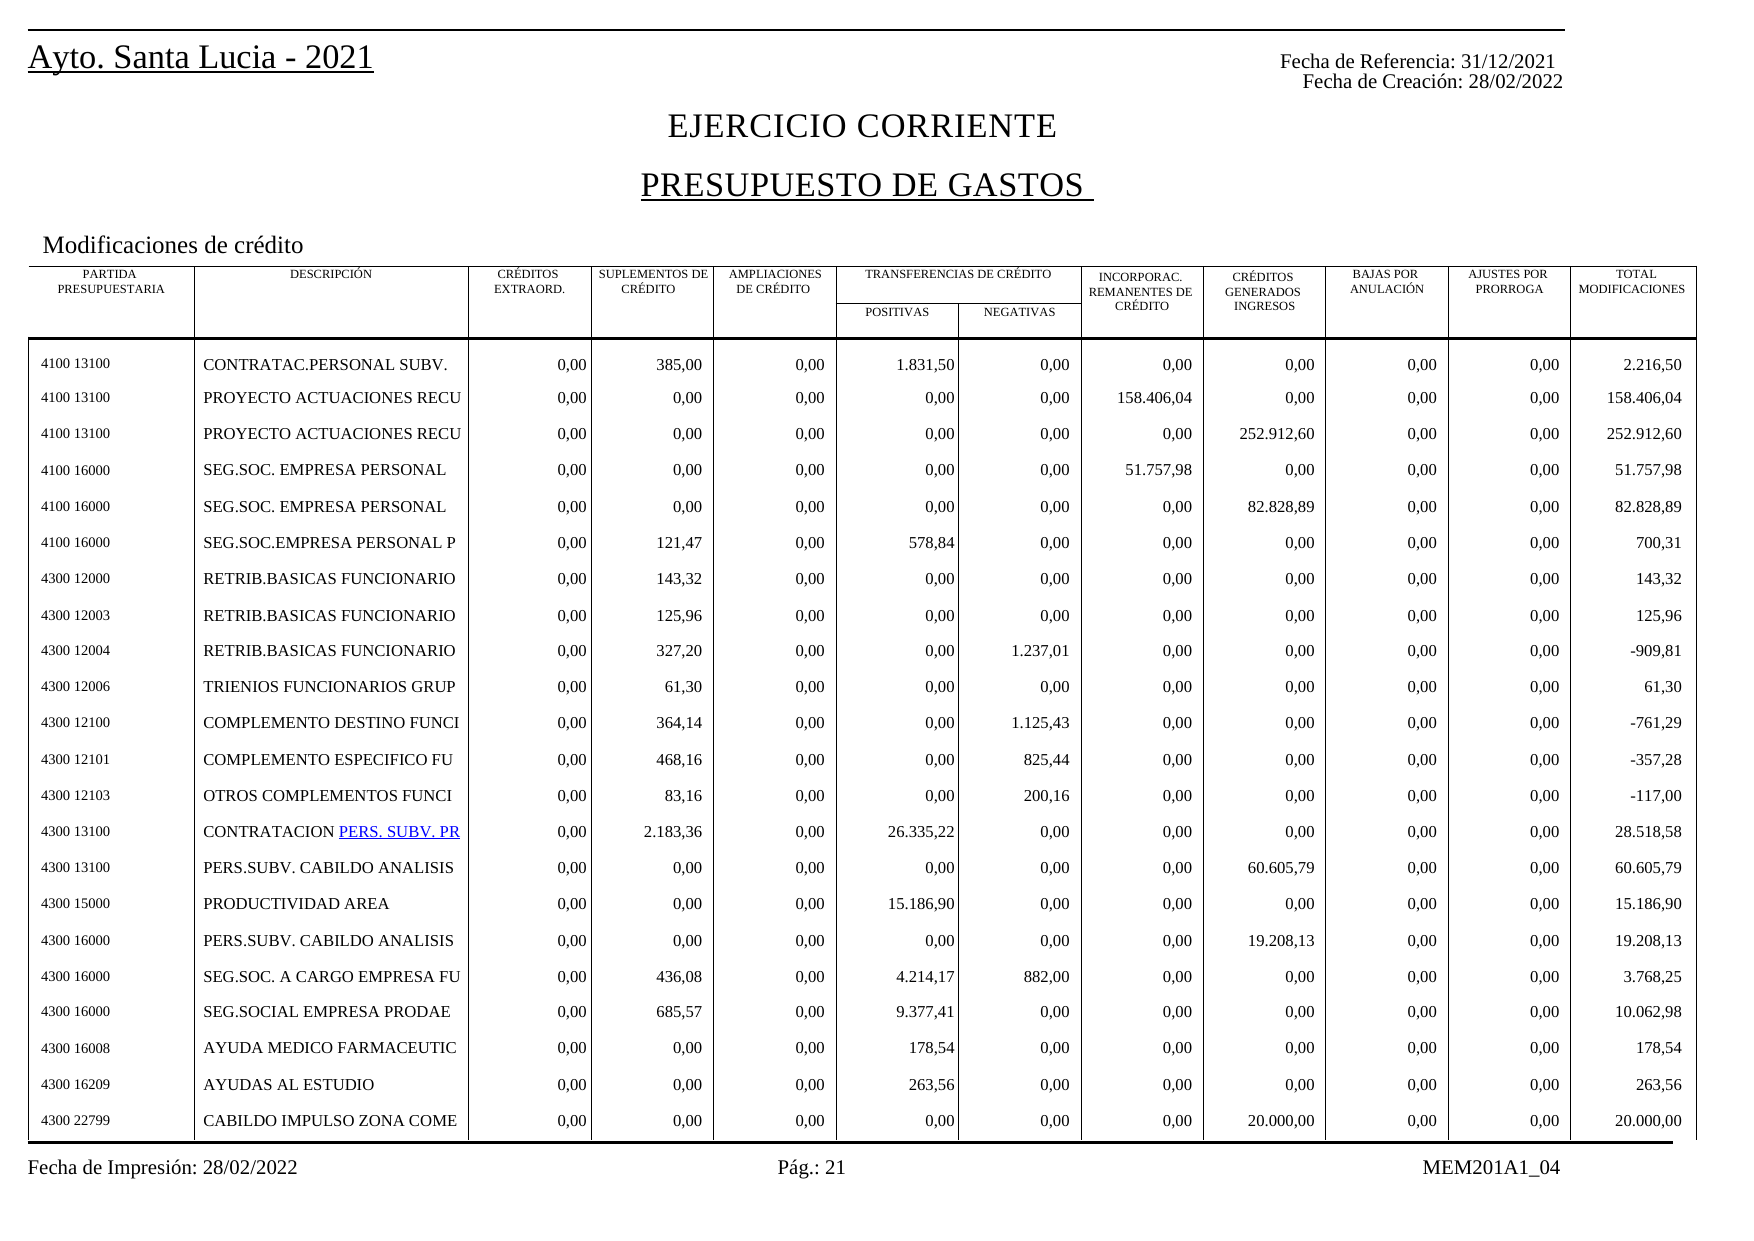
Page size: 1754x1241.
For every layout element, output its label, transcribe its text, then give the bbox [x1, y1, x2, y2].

table_cell 0,00 [469, 849, 591, 885]
table_cell 0,00 [1326, 849, 1448, 885]
table_header BAJAS POR ANULACIÓN [1326, 267, 1448, 337]
table_cell 0,00 [469, 741, 591, 777]
table_cell 685,57 [592, 994, 713, 1030]
table_cell 0,00 [1082, 488, 1203, 523]
table_header TOTAL MODIFICACIONES [1571, 267, 1696, 337]
table_cell 178,54 [837, 1030, 958, 1066]
table_cell 178,54 [1571, 1030, 1696, 1066]
table_cell 0,00 [469, 379, 591, 415]
table_cell 0,00 [1326, 705, 1448, 741]
table_cell RETRIB.BASICAS FUNCIONARIO [195, 632, 468, 668]
table_cell 26.335,22 [837, 813, 958, 849]
table_cell 0,00 [592, 415, 713, 451]
table_cell 0,00 [1082, 958, 1203, 993]
table_cell 0,00 [1204, 741, 1325, 777]
table_cell 882,00 [959, 958, 1081, 993]
table_cell 0,00 [469, 885, 591, 922]
table_cell 4300 16008 [29, 1030, 194, 1066]
table_cell -909,81 [1571, 632, 1696, 668]
table_cell 0,00 [592, 488, 713, 523]
table_cell 0,00 [1326, 741, 1448, 777]
table_cell 0,00 [1082, 669, 1203, 704]
table_cell 0,00 [1326, 777, 1448, 813]
table_cell 4100 16000 [29, 524, 194, 560]
table_cell 1.125,43 [959, 705, 1081, 741]
table_cell 0,00 [469, 596, 591, 632]
table_cell 0,00 [1326, 922, 1448, 957]
table_cell 0,00 [1326, 340, 1448, 379]
table_cell 0,00 [1326, 379, 1448, 415]
table_cell AYUDA MEDICO FARMACEUTIC [195, 1030, 468, 1066]
table_cell 700,31 [1571, 524, 1696, 560]
table_cell 0,00 [714, 922, 836, 957]
table_cell 4300 12100 [29, 705, 194, 741]
table_cell 0,00 [469, 813, 591, 849]
table_cell 0,00 [1082, 813, 1203, 849]
table_cell 4300 16000 [29, 994, 194, 1030]
table_cell 0,00 [714, 849, 836, 885]
table_cell 0,00 [959, 885, 1081, 922]
text Fecha de Impresión: 28/02/2022 Pág.: 21 MEM201A1_04 [27, 1156, 1697, 1179]
table_cell 0,00 [1204, 632, 1325, 668]
table_cell 0,00 [592, 922, 713, 957]
table_cell 0,00 [1326, 596, 1448, 632]
table_header SUPLEMENTOS DE CRÉDITO [592, 267, 713, 337]
table_cell 61,30 [592, 669, 713, 704]
table_cell 0,00 [1449, 340, 1570, 379]
table_cell 0,00 [714, 813, 836, 849]
table_cell 0,00 [837, 632, 958, 668]
table_cell 15.186,90 [837, 885, 958, 922]
table_cell -117,00 [1571, 777, 1696, 813]
table_cell 0,00 [1204, 1030, 1325, 1066]
table_cell 0,00 [469, 705, 591, 741]
table_cell 0,00 [714, 451, 836, 487]
table_cell 0,00 [1449, 488, 1570, 523]
table_cell 0,00 [1449, 596, 1570, 632]
table_cell 0,00 [1449, 922, 1570, 957]
table_cell 0,00 [1449, 849, 1570, 885]
table_cell 0,00 [837, 1102, 958, 1140]
table_cell 0,00 [1449, 379, 1570, 415]
table_cell 0,00 [1204, 669, 1325, 704]
table_header DESCRIPCIÓN [195, 267, 468, 337]
table_cell 0,00 [1326, 560, 1448, 596]
table_cell 0,00 [714, 596, 836, 632]
table_cell 0,00 [1204, 1066, 1325, 1102]
table_cell 0,00 [592, 1102, 713, 1140]
table_cell 0,00 [1082, 922, 1203, 957]
table_cell 0,00 [469, 1066, 591, 1102]
table_cell 0,00 [837, 451, 958, 487]
table_cell 0,00 [714, 669, 836, 704]
table_cell RETRIB.BASICAS FUNCIONARIO [195, 596, 468, 632]
table_header AMPLIACIONES DE CRÉDITO [714, 267, 836, 337]
table_cell 121,47 [592, 524, 713, 560]
table_cell 0,00 [1449, 885, 1570, 922]
table_cell 0,00 [714, 777, 836, 813]
table_cell 0,00 [1204, 777, 1325, 813]
table_cell 4300 13100 [29, 849, 194, 885]
table_cell 252.912,60 [1204, 415, 1325, 451]
table_cell 60.605,79 [1571, 849, 1696, 885]
table_cell 158.406,04 [1571, 379, 1696, 415]
text EJERCICIO CORRIENTE [27, 108, 1697, 144]
table_cell 0,00 [1204, 451, 1325, 487]
table_cell 0,00 [1082, 1030, 1203, 1066]
table_cell 0,00 [1082, 741, 1203, 777]
table_cell 15.186,90 [1571, 885, 1696, 922]
table_cell PROYECTO ACTUACIONES RECU [195, 379, 468, 415]
table_cell 578,84 [837, 524, 958, 560]
table_cell 0,00 [1449, 705, 1570, 741]
table_cell 0,00 [1204, 958, 1325, 993]
table_cell SEG.SOC. EMPRESA PERSONAL [195, 451, 468, 487]
table_cell 0,00 [714, 524, 836, 560]
table_cell 4300 12004 [29, 632, 194, 668]
table_cell 19.208,13 [1204, 922, 1325, 957]
table_cell PERS.SUBV. CABILDO ANALISIS [195, 922, 468, 957]
table_cell SEG.SOCIAL EMPRESA PRODAE [195, 994, 468, 1030]
table_cell 0,00 [469, 1102, 591, 1140]
table_cell 0,00 [469, 340, 591, 379]
table_cell 0,00 [837, 415, 958, 451]
table_cell SEG.SOC. EMPRESA PERSONAL [195, 488, 468, 523]
table_cell 0,00 [837, 379, 958, 415]
table_cell 82.828,89 [1571, 488, 1696, 523]
table_cell 0,00 [959, 813, 1081, 849]
table_cell 0,00 [1326, 488, 1448, 523]
table_cell 0,00 [469, 632, 591, 668]
table_cell 0,00 [1326, 1030, 1448, 1066]
table_cell COMPLEMENTO DESTINO FUNCI [195, 705, 468, 741]
table_cell 0,00 [959, 1066, 1081, 1102]
text PRESUPUESTO DE GASTOS [27, 167, 1697, 204]
text Modificaciones de crédito [42, 232, 1697, 258]
table_cell 0,00 [469, 922, 591, 957]
table_cell 4100 16000 [29, 488, 194, 523]
table_cell 51.757,98 [1082, 451, 1203, 487]
table_cell 0,00 [1326, 451, 1448, 487]
table_cell 0,00 [1326, 1066, 1448, 1102]
table_cell 0,00 [1449, 777, 1570, 813]
table_cell 0,00 [837, 849, 958, 885]
table_cell 4300 12103 [29, 777, 194, 813]
table_cell PROYECTO ACTUACIONES RECU [195, 415, 468, 451]
table_cell 0,00 [959, 849, 1081, 885]
table_cell 0,00 [837, 705, 958, 741]
table_cell 0,00 [1082, 849, 1203, 885]
table_cell 4.214,17 [837, 958, 958, 993]
table_header CRÉDITOS GENERADOS INGRESOS [1204, 267, 1325, 337]
table_cell 0,00 [1082, 632, 1203, 668]
table_cell 158.406,04 [1082, 379, 1203, 415]
table_cell 60.605,79 [1204, 849, 1325, 885]
table_cell 0,00 [1204, 524, 1325, 560]
table_cell 0,00 [1326, 813, 1448, 849]
table_cell 0,00 [959, 1102, 1081, 1140]
table_cell 4300 16000 [29, 958, 194, 993]
table_cell 0,00 [1449, 451, 1570, 487]
table_cell 0,00 [469, 1030, 591, 1066]
table_cell 0,00 [1449, 415, 1570, 451]
table_cell 364,14 [592, 705, 713, 741]
table_cell 0,00 [469, 560, 591, 596]
table_cell 0,00 [1449, 669, 1570, 704]
table_cell 4300 12000 [29, 560, 194, 596]
table_cell PRODUCTIVIDAD AREA [195, 885, 468, 922]
table_cell 0,00 [837, 669, 958, 704]
table_cell 2.216,50 [1571, 340, 1696, 379]
table_cell 0,00 [1082, 524, 1203, 560]
table_cell 0,00 [1326, 632, 1448, 668]
table_cell 0,00 [592, 885, 713, 922]
table_cell 2.183,36 [592, 813, 713, 849]
table_cell 0,00 [469, 777, 591, 813]
table_cell 0,00 [959, 488, 1081, 523]
table_cell SEG.SOC. A CARGO EMPRESA FU [195, 958, 468, 993]
table_cell 327,20 [592, 632, 713, 668]
table_cell 0,00 [959, 922, 1081, 957]
table_cell 0,00 [1449, 1102, 1570, 1140]
table_cell 0,00 [714, 1102, 836, 1140]
table_cell 0,00 [714, 705, 836, 741]
table_cell 252.912,60 [1571, 415, 1696, 451]
table_cell 0,00 [959, 669, 1081, 704]
table_cell 83,16 [592, 777, 713, 813]
table_cell 82.828,89 [1204, 488, 1325, 523]
table_cell 0,00 [959, 379, 1081, 415]
table_cell 4300 12006 [29, 669, 194, 704]
table_cell 61,30 [1571, 669, 1696, 704]
table_cell 0,00 [469, 415, 591, 451]
table_cell PERS.SUBV. CABILDO ANALISIS [195, 849, 468, 885]
table_cell 0,00 [714, 994, 836, 1030]
table_cell 0,00 [1082, 705, 1203, 741]
table_cell 51.757,98 [1571, 451, 1696, 487]
table_cell 10.062,98 [1571, 994, 1696, 1030]
table_cell 0,00 [714, 1066, 836, 1102]
table_cell 4100 13100 [29, 415, 194, 451]
table_cell 0,00 [592, 1030, 713, 1066]
table_cell 0,00 [1204, 994, 1325, 1030]
table_cell 0,00 [714, 1030, 836, 1066]
table_cell 0,00 [1204, 379, 1325, 415]
table_cell 200,16 [959, 777, 1081, 813]
table_header INCORPORAC. REMANENTES DE CRÉDITO [1082, 267, 1203, 337]
table_cell 0,00 [1326, 958, 1448, 993]
table_cell 0,00 [1204, 560, 1325, 596]
table_cell 0,00 [959, 340, 1081, 379]
table_cell 125,96 [1571, 596, 1696, 632]
table_cell 4300 12003 [29, 596, 194, 632]
table_cell 0,00 [1449, 632, 1570, 668]
table_cell 3.768,25 [1571, 958, 1696, 993]
table_cell 0,00 [1326, 669, 1448, 704]
table_cell 0,00 [959, 596, 1081, 632]
table_cell 0,00 [837, 741, 958, 777]
table_cell 0,00 [1082, 1102, 1203, 1140]
table_cell POSITIVAS [837, 304, 958, 337]
table_cell 0,00 [1082, 1066, 1203, 1102]
table_cell 28.518,58 [1571, 813, 1696, 849]
table_cell 436,08 [592, 958, 713, 993]
table_cell 0,00 [1449, 741, 1570, 777]
table_cell 0,00 [469, 451, 591, 487]
table_cell CONTRATAC.PERSONAL SUBV. [195, 340, 468, 379]
table_cell 4300 16209 [29, 1066, 194, 1102]
table_cell 0,00 [959, 415, 1081, 451]
table_cell 0,00 [837, 488, 958, 523]
table_cell 0,00 [837, 922, 958, 957]
table_cell RETRIB.BASICAS FUNCIONARIO [195, 560, 468, 596]
table_header PARTIDA PRESUPUESTARIA [29, 267, 194, 337]
table_cell COMPLEMENTO ESPECIFICO FU [195, 741, 468, 777]
table_cell 0,00 [592, 1066, 713, 1102]
table_cell 0,00 [592, 451, 713, 487]
table_cell 0,00 [469, 994, 591, 1030]
table_cell 263,56 [1571, 1066, 1696, 1102]
table_cell 125,96 [592, 596, 713, 632]
table_cell 0,00 [1449, 994, 1570, 1030]
table_cell 0,00 [959, 451, 1081, 487]
table_cell SEG.SOC.EMPRESA PERSONAL P [195, 524, 468, 560]
table_cell 0,00 [1082, 596, 1203, 632]
table_cell 1.237,01 [959, 632, 1081, 668]
table_cell 0,00 [714, 379, 836, 415]
table_cell 0,00 [837, 777, 958, 813]
table_cell CONTRATACION PERS. SUBV. PR [195, 813, 468, 849]
table_cell 0,00 [1082, 994, 1203, 1030]
table_cell 0,00 [1082, 560, 1203, 596]
text Ayto. Santa Lucia - 2021 Fecha de Referencia: 31/12/2021 [27, 40, 1697, 76]
table_cell 0,00 [1326, 994, 1448, 1030]
table_cell 0,00 [1082, 777, 1203, 813]
table_cell 468,16 [592, 741, 713, 777]
table_cell 0,00 [1449, 958, 1570, 993]
table_cell 0,00 [714, 488, 836, 523]
table_cell 0,00 [1326, 415, 1448, 451]
table_cell 4300 13100 [29, 813, 194, 849]
table_cell 0,00 [1449, 1066, 1570, 1102]
table_cell 4100 13100 [29, 340, 194, 379]
table_cell 19.208,13 [1571, 922, 1696, 957]
table_cell NEGATIVAS [959, 304, 1081, 337]
table_cell 0,00 [714, 560, 836, 596]
table_cell AYUDAS AL ESTUDIO [195, 1066, 468, 1102]
table_cell 0,00 [714, 340, 836, 379]
table_cell 9.377,41 [837, 994, 958, 1030]
table_cell 0,00 [714, 741, 836, 777]
table_cell 0,00 [469, 488, 591, 523]
table_header AJUSTES POR PRORROGA [1449, 267, 1570, 337]
table_cell 0,00 [1082, 415, 1203, 451]
table_cell 0,00 [1326, 524, 1448, 560]
table_cell 0,00 [1449, 1030, 1570, 1066]
text Fecha de Creación: 28/02/2022 [1302, 76, 1697, 91]
table_cell 0,00 [1449, 524, 1570, 560]
table_cell 0,00 [1449, 813, 1570, 849]
table_cell 0,00 [469, 524, 591, 560]
table_cell 0,00 [469, 958, 591, 993]
table_cell 0,00 [959, 560, 1081, 596]
table_cell 4100 16000 [29, 451, 194, 487]
table_cell 0,00 [1204, 885, 1325, 922]
table_cell -357,28 [1571, 741, 1696, 777]
table_header TRANSFERENCIAS DE CRÉDITO [837, 267, 1081, 303]
table_cell CABILDO IMPULSO ZONA COME [195, 1102, 468, 1140]
table_cell 4300 22799 [29, 1102, 194, 1140]
table_cell 1.831,50 [837, 340, 958, 379]
table_cell 0,00 [837, 596, 958, 632]
table_cell 0,00 [1082, 340, 1203, 379]
table_cell 0,00 [1326, 1102, 1448, 1140]
table_cell 0,00 [714, 885, 836, 922]
table_cell 0,00 [1204, 813, 1325, 849]
table_cell 0,00 [1204, 596, 1325, 632]
table_cell 385,00 [592, 340, 713, 379]
table_cell 20.000,00 [1204, 1102, 1325, 1140]
table_cell 263,56 [837, 1066, 958, 1102]
table_cell TRIENIOS FUNCIONARIOS GRUP [195, 669, 468, 704]
table_cell 0,00 [1449, 560, 1570, 596]
table_cell 0,00 [959, 994, 1081, 1030]
table_cell 0,00 [837, 560, 958, 596]
table_header CRÉDITOS EXTRAORD. [469, 267, 591, 337]
table_cell 0,00 [1204, 705, 1325, 741]
table_cell 0,00 [469, 669, 591, 704]
table_cell 0,00 [1082, 885, 1203, 922]
table_cell 4100 13100 [29, 379, 194, 415]
table_cell 20.000,00 [1571, 1102, 1696, 1140]
table_cell 143,32 [1571, 560, 1696, 596]
table_cell 4300 12101 [29, 741, 194, 777]
table_cell 0,00 [592, 849, 713, 885]
table_cell 0,00 [959, 1030, 1081, 1066]
table_cell -761,29 [1571, 705, 1696, 741]
table_cell 0,00 [714, 415, 836, 451]
table_cell 4300 16000 [29, 922, 194, 957]
table_cell 825,44 [959, 741, 1081, 777]
table_cell 0,00 [592, 379, 713, 415]
table_cell OTROS COMPLEMENTOS FUNCI [195, 777, 468, 813]
table_cell 143,32 [592, 560, 713, 596]
table_cell 0,00 [714, 958, 836, 993]
table_cell 0,00 [1204, 340, 1325, 379]
table_cell 0,00 [1326, 885, 1448, 922]
table_cell 0,00 [714, 632, 836, 668]
table_cell 0,00 [959, 524, 1081, 560]
table_cell 4300 15000 [29, 885, 194, 922]
